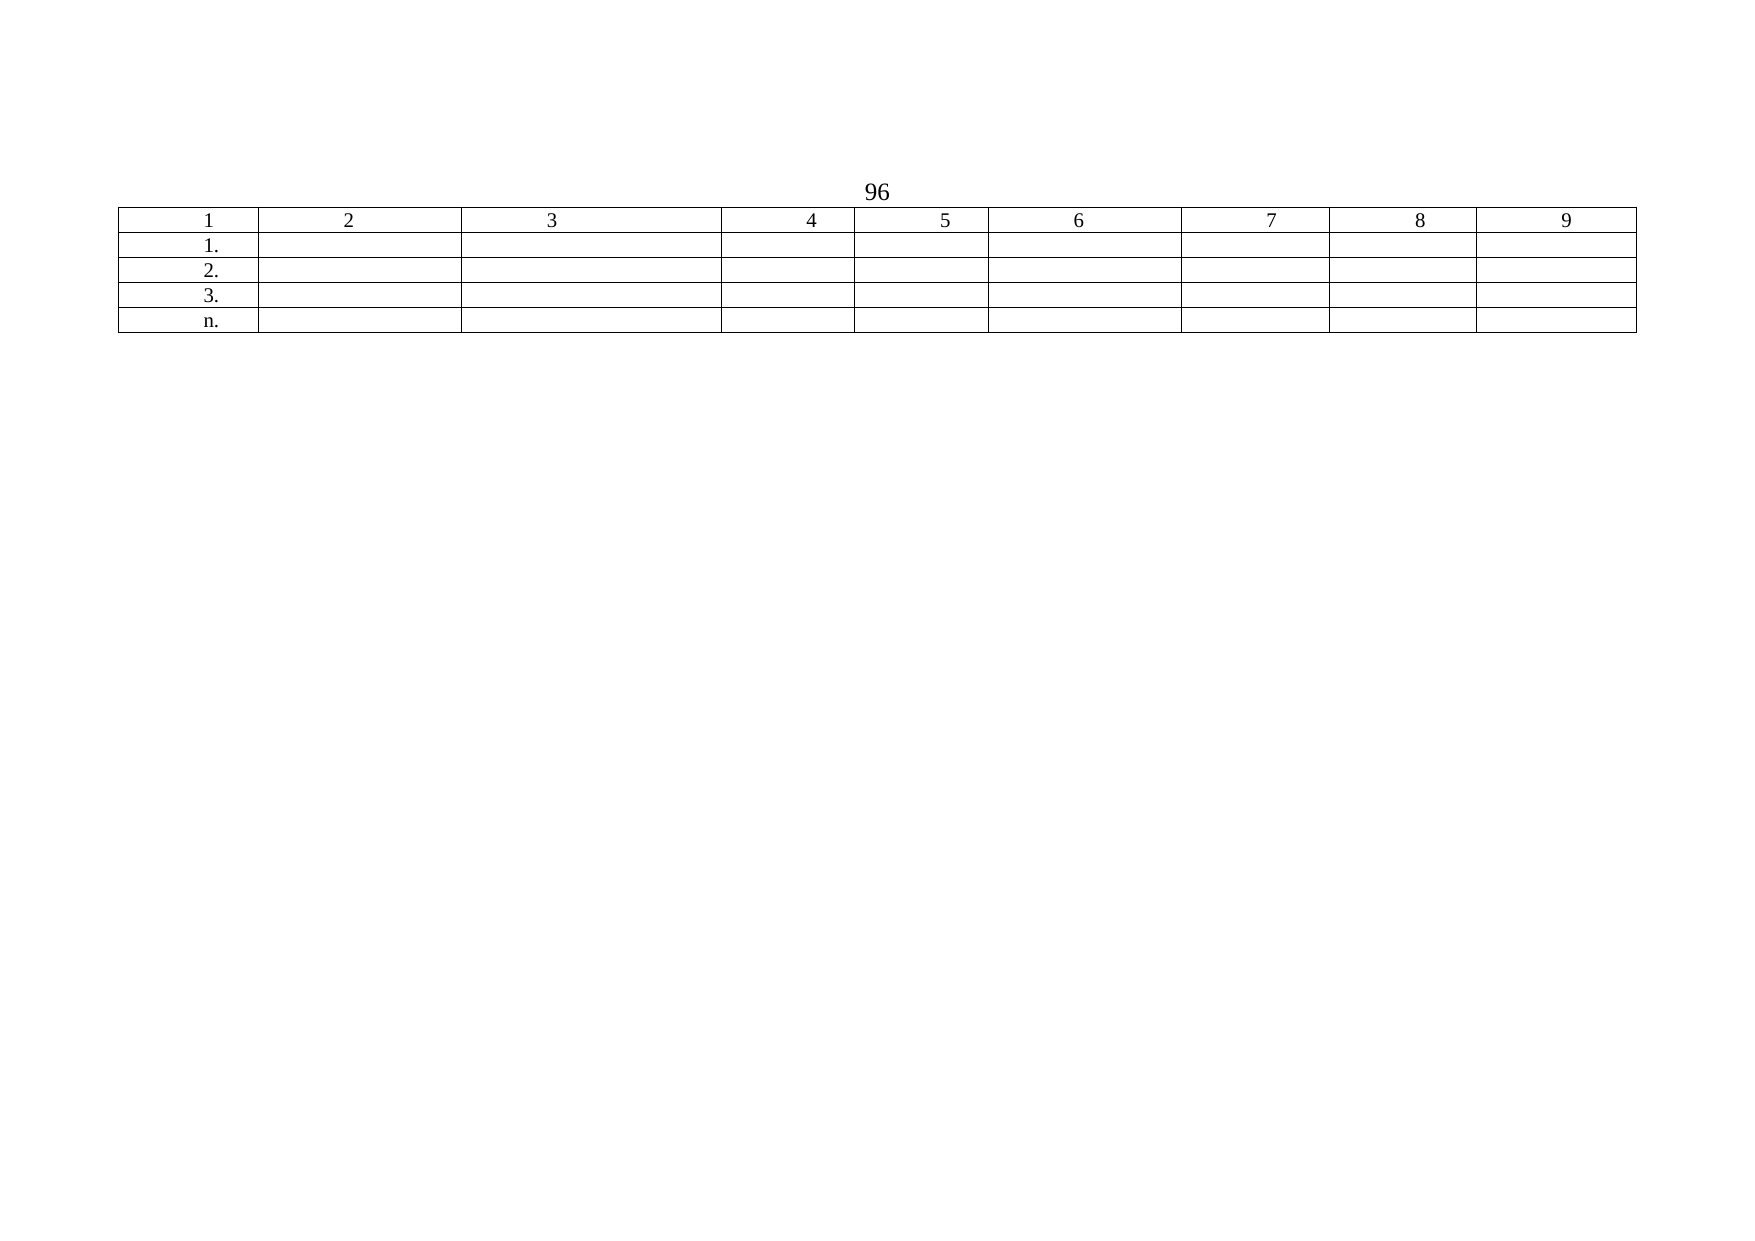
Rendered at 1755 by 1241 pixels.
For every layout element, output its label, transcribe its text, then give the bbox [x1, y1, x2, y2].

table_cell [722, 258, 854, 282]
table_cell [1330, 308, 1476, 332]
table_cell [1477, 258, 1636, 282]
table_cell [1477, 308, 1636, 332]
table_cell [462, 283, 721, 307]
table_cell [989, 233, 1181, 257]
table_cell 5 [855, 208, 988, 232]
table_cell [855, 233, 988, 257]
table_cell [1330, 283, 1476, 307]
table_cell n. [119, 308, 258, 332]
table_cell [722, 283, 854, 307]
table_cell [1182, 258, 1329, 282]
table_cell [462, 308, 721, 332]
table_cell 2 [259, 208, 461, 232]
table_cell [722, 308, 854, 332]
table_cell 3 [462, 208, 721, 232]
table_cell [1182, 233, 1329, 257]
table_cell [1182, 283, 1329, 307]
table_cell [1330, 258, 1476, 282]
table_cell [259, 258, 461, 282]
table_cell [1182, 308, 1329, 332]
table_cell 1. [119, 233, 258, 257]
table_cell [855, 283, 988, 307]
table_cell [462, 233, 721, 257]
table_cell [989, 283, 1181, 307]
table_cell [989, 308, 1181, 332]
table_cell 8 [1330, 208, 1476, 232]
table_cell [1477, 233, 1636, 257]
table_cell [722, 233, 854, 257]
table_cell 3. [119, 283, 258, 307]
table_cell 2. [119, 258, 258, 282]
table_cell 6 [989, 208, 1181, 232]
table_cell [462, 258, 721, 282]
table_cell [1477, 283, 1636, 307]
table_cell [989, 258, 1181, 282]
table_cell [855, 308, 988, 332]
table_cell [855, 258, 988, 282]
table_cell 7 [1182, 208, 1329, 232]
table_cell [1330, 233, 1476, 257]
table_cell [259, 308, 461, 332]
table_cell 1 [119, 208, 258, 232]
table_cell [259, 233, 461, 257]
table_cell 9 [1477, 208, 1636, 232]
table_cell [259, 283, 461, 307]
table_cell 4 [722, 208, 854, 232]
